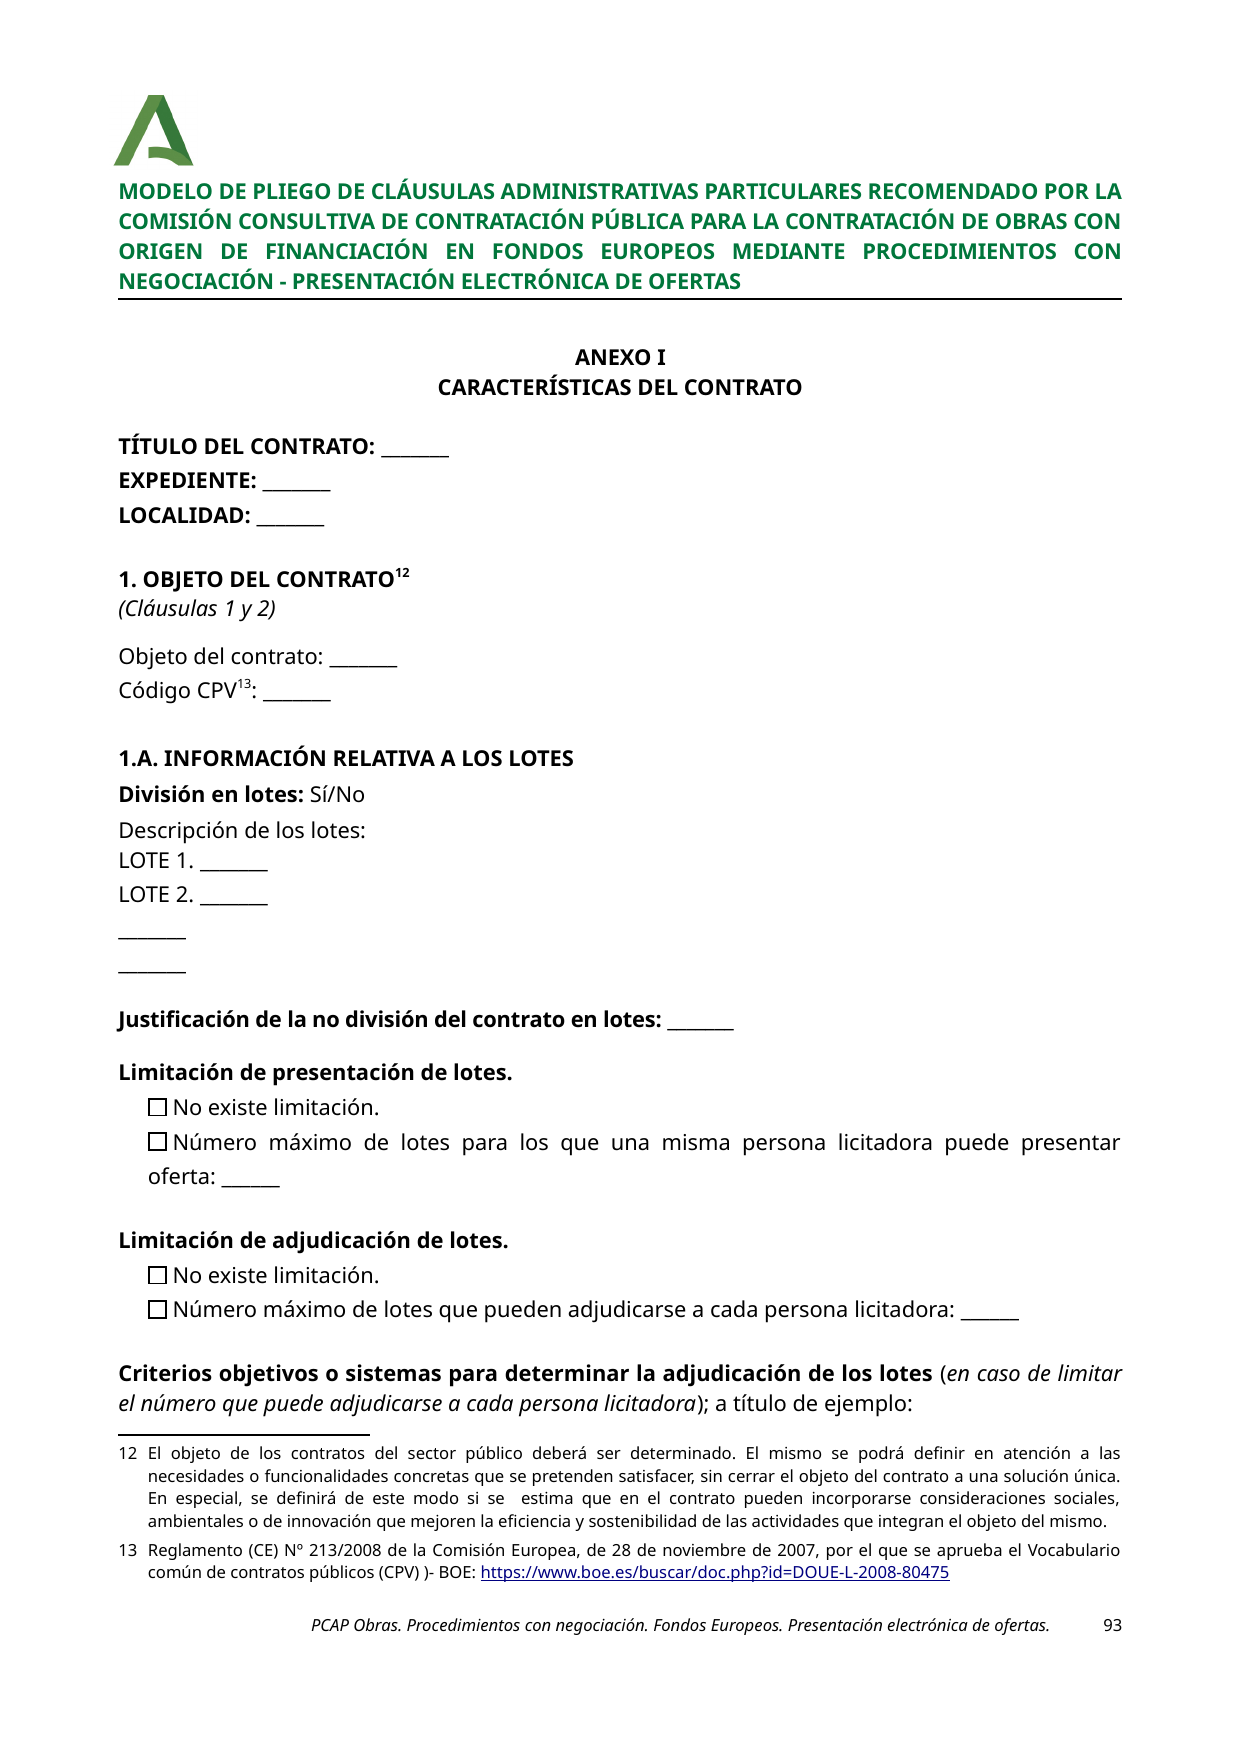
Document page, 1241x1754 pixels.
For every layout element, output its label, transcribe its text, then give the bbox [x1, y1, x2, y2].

text TÍTULO DEL CONTRATO: _______ [118, 431, 1122, 461]
text No existe limitación. [148, 1260, 1122, 1290]
text No existe limitación. [148, 1092, 1122, 1122]
text 1.A. INFORMACIÓN RELATIVA A LOS LOTES [118, 743, 1122, 773]
text LOTE 2. _______ [118, 879, 1122, 909]
text EXPEDIENTE: _______ [118, 466, 1122, 495]
text LOCALIDAD: _______ [118, 500, 1122, 529]
text CARACTERÍSTICAS DEL CONTRATO [118, 372, 1122, 402]
text Reglamento (CE) Nº 213/2008 de la Comisión Europea, de 28 de noviembre de 2007, por el que se aprueba el Vocabulario común de contratos públicos (CPV) )- BOE: https://www.boe.es/buscar/doc.php?id=DOUE-L-2008-80475 [118, 1538, 1122, 1584]
picture [109, 90, 198, 170]
text Descripción de los lotes: [118, 815, 1122, 845]
text LOTE 1. _______ [118, 845, 1122, 874]
text (Cláusulas 1 y 2) [118, 593, 1122, 623]
text Número máximo de lotes para los que una misma persona licitadora puede presentar oferta: ______ [148, 1126, 1122, 1190]
text Número máximo de lotes que pueden adjudicarse a cada persona licitadora: ______ [148, 1294, 1122, 1324]
text _______ [118, 947, 1122, 977]
text El objeto de los contratos del sector público deberá ser determinado. El mismo se podrá definir en atención a las necesidades o funcionalidades concretas que se pretenden satisfacer, sin cerrar el objeto del contrato a una solución única. En especial, se definirá de este modo si se estima que en el contrato pueden incorporarse consideraciones sociales, ambientales o de innovación que mejoren la eficiencia y sostenibilidad de las actividades que integran el objeto del mismo. [118, 1441, 1122, 1532]
text Criterios objetivos o sistemas para determinar la adjudicación de los lotes (en caso de limitar el número que puede adjudicarse a cada persona licitadora); a título de ejemplo: [118, 1358, 1122, 1418]
text Limitación de adjudicación de lotes. [118, 1224, 1122, 1254]
text Objeto del contrato: _______ [118, 641, 1122, 671]
text MODELO DE PLIEGO DE CLÁUSULAS ADMINISTRATIVAS PARTICULARES RECOMENDADO POR LA COMISIÓN CONSULTIVA DE CONTRATACIÓN PÚBLICA PARA LA CONTRATACIÓN DE OBRAS CON ORIGEN DE FINANCIACIÓN EN FONDOS EUROPEOS MEDIANTE PROCEDIMIENTOS CON NEGOCIACIÓN - PRESENTACIÓN ELECTRÓNICA DE OFERTAS [118, 176, 1122, 298]
text Limitación de presentación de lotes. [118, 1057, 1122, 1086]
text Justificación de la no división del contrato en lotes: _______ [118, 1004, 1122, 1034]
text Código CPV: _______ [118, 675, 1122, 705]
text ANEXO I [118, 342, 1122, 372]
text _______ [118, 913, 1122, 943]
text 1. OBJETO DEL CONTRATO [118, 564, 1122, 593]
text División en lotes: Sí/No [118, 779, 1122, 809]
